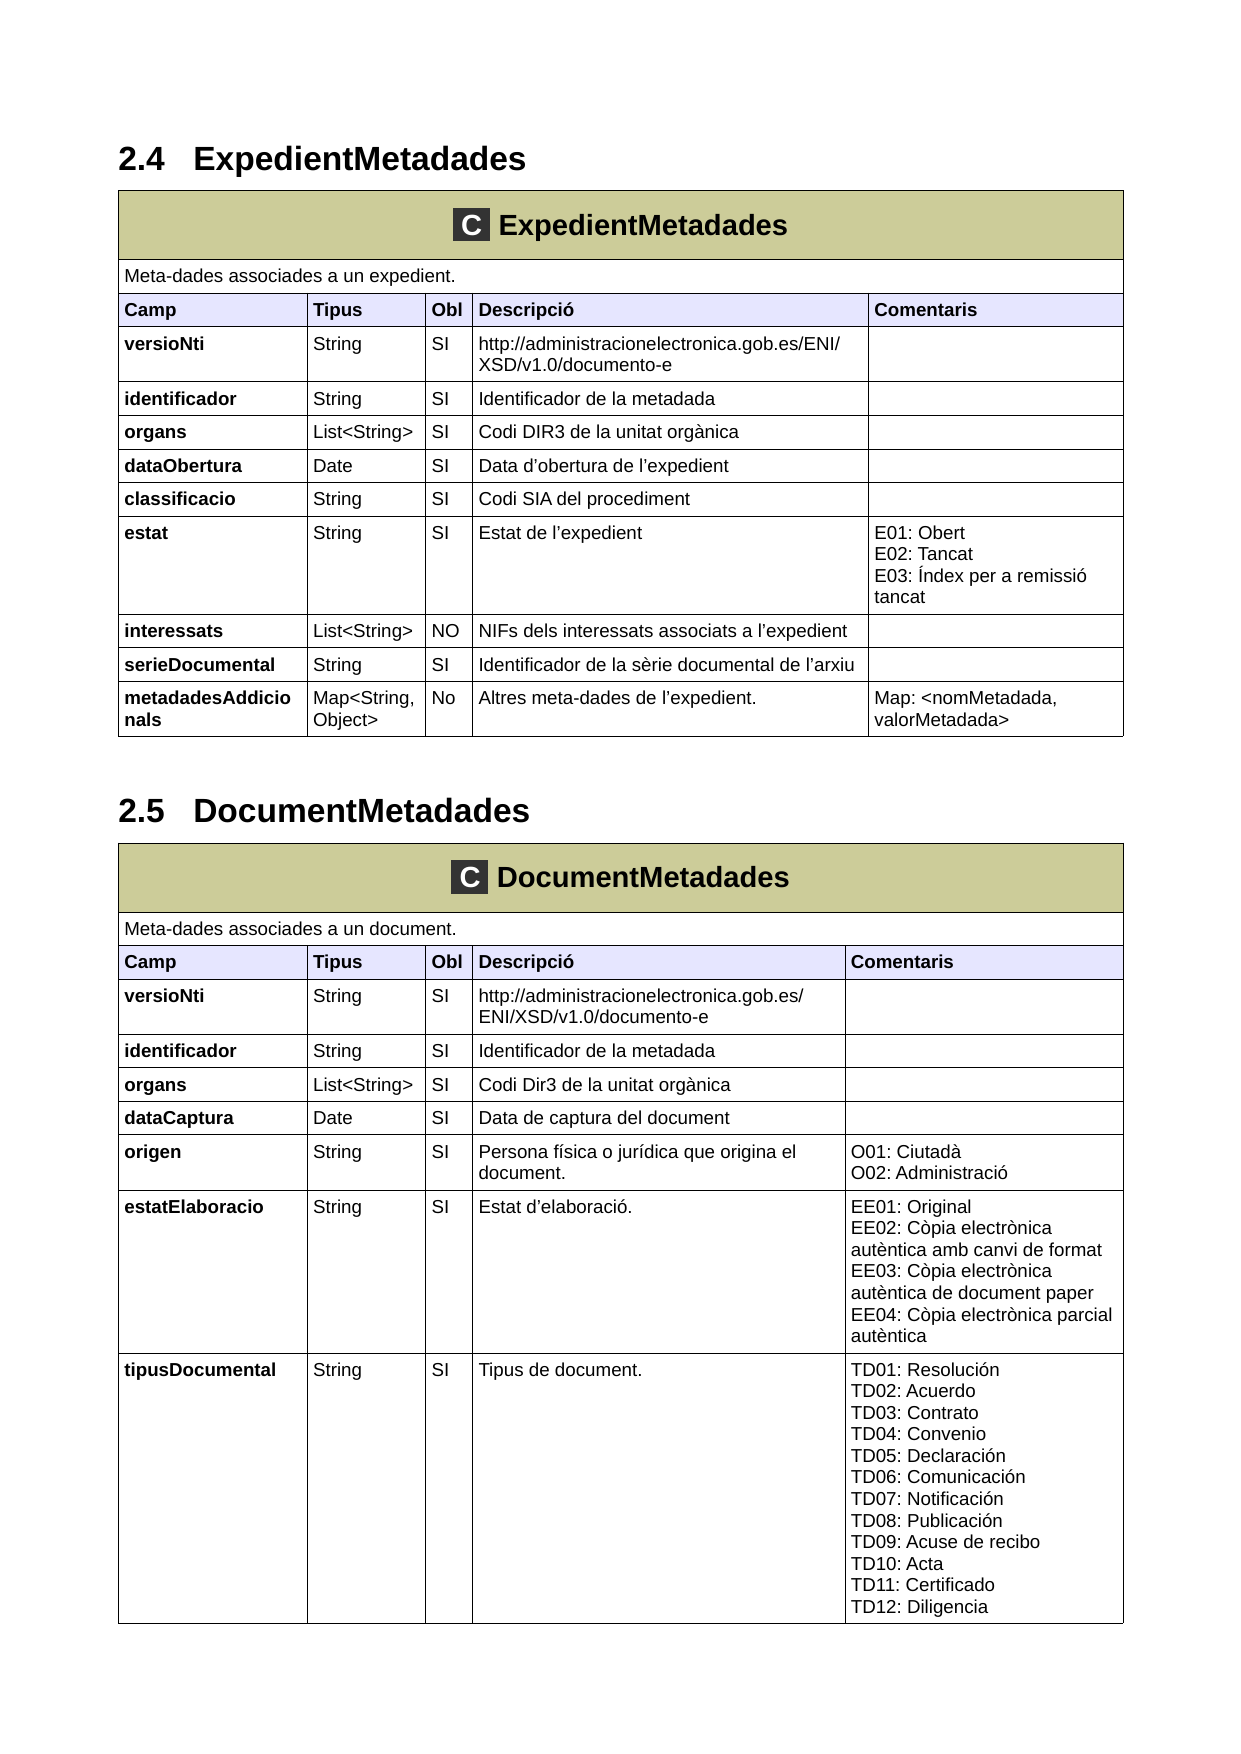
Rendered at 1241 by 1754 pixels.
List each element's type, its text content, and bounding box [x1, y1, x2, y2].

table_cell versioNti [119, 980, 307, 1034]
table_cell String [308, 648, 425, 681]
table_cell Tipus [308, 946, 425, 979]
table_cell SI [426, 648, 472, 681]
table_cell Meta-dades associades a un expedient. [119, 260, 1123, 293]
table_cell estatElaboracio [119, 1191, 307, 1352]
table_cell [869, 416, 1123, 448]
table_cell identificador [119, 382, 307, 415]
table_cell Tipus [308, 294, 425, 326]
table_cell http://administracionelectronica.gob.es/ENI/XSD/v1.0/documento-e [473, 327, 868, 381]
table_cell EE01: Original EE02: Còpia electrònica autèntica amb canvi de format EE03: Còpia electrònica autèntica de document paper EE04: Còpia electrònica parcial autèntica [846, 1191, 1123, 1352]
table_cell No [426, 682, 472, 736]
table_cell String [308, 382, 425, 415]
table_cell SI [426, 450, 472, 482]
table_cell Descripció [473, 294, 868, 326]
table_cell SI [426, 517, 472, 614]
table_cell Persona física o jurídica que origina el document. [473, 1135, 845, 1189]
table_cell dataCaptura [119, 1102, 307, 1134]
table_cell SI [426, 416, 472, 448]
table_cell [846, 1035, 1123, 1067]
table_cell http://administracionelectronica.gob.es/ENI/XSD/v1.0/documento-e [473, 980, 845, 1034]
table_cell List<String> [308, 615, 425, 647]
table_cell Camp [119, 294, 307, 326]
table_cell Codi DIR3 de la unitat orgànica [473, 416, 868, 448]
table_cell [846, 1068, 1123, 1101]
table_cell SI [426, 1102, 472, 1134]
table_cell List<String> [308, 416, 425, 448]
table_cell Obl [426, 294, 472, 326]
table_cell Date [308, 450, 425, 482]
table_cell [846, 980, 1123, 1034]
table_cell serieDocumental [119, 648, 307, 681]
table_cell TD01: Resolución TD02: Acuerdo TD03: Contrato TD04: Convenio TD05: Declaración TD06: Comunicación TD07: Notificación TD08: Publicación TD09: Acuse de recibo TD10: Acta TD11: Certificado TD12: Diligencia [846, 1354, 1123, 1623]
table_cell organs [119, 416, 307, 448]
table_cell SI [426, 1354, 472, 1623]
table_cell [869, 450, 1123, 482]
table_cell [869, 327, 1123, 381]
table_cell SI [426, 1068, 472, 1101]
table_header C DocumentMetadades [119, 844, 1123, 912]
table_cell String [308, 327, 425, 381]
table_cell Data d’obertura de l’expedient [473, 450, 868, 482]
table_cell NIFs dels interessats associats a l’expedient [473, 615, 868, 647]
table_cell Estat d’elaboració. [473, 1191, 845, 1352]
table_cell Codi Dir3 de la unitat orgànica [473, 1068, 845, 1101]
table_cell Identificador de la sèrie documental de l’arxiu [473, 648, 868, 681]
table_cell String [308, 517, 425, 614]
table_cell Obl [426, 946, 472, 979]
table_cell origen [119, 1135, 307, 1189]
table_cell E01: Obert E02: Tancat E03: Índex per a remissió tancat [869, 517, 1123, 614]
table_cell metadadesAddicionals [119, 682, 307, 736]
table_cell SI [426, 1035, 472, 1067]
table_cell Descripció [473, 946, 845, 979]
table_cell dataObertura [119, 450, 307, 482]
table_cell String [308, 980, 425, 1034]
subtitle DocumentMetadades [118, 791, 1122, 830]
table_cell classificacio [119, 483, 307, 516]
table_cell NO [426, 615, 472, 647]
table_cell String [308, 1354, 425, 1623]
table_cell Date [308, 1102, 425, 1134]
table_cell Identificador de la metadada [473, 382, 868, 415]
table_cell Tipus de document. [473, 1354, 845, 1623]
table_cell Map<String, Object> [308, 682, 425, 736]
table_cell interessats [119, 615, 307, 647]
table_cell Meta-dades associades a un document. [119, 913, 1123, 945]
table_cell Comentaris [846, 946, 1123, 979]
table_cell String [308, 1135, 425, 1189]
table_cell Map: <nomMetadada, valorMetadada> [869, 682, 1123, 736]
table_cell SI [426, 1135, 472, 1189]
table_cell Altres meta-dades de l’expedient. [473, 682, 868, 736]
table_cell Data de captura del document [473, 1102, 845, 1134]
table_cell Comentaris [869, 294, 1123, 326]
table_cell [869, 648, 1123, 681]
table_cell estat [119, 517, 307, 614]
table_cell identificador [119, 1035, 307, 1067]
subtitle ExpedientMetadades [118, 139, 1122, 178]
table_cell Camp [119, 946, 307, 979]
table_cell O01: Ciutadà O02: Administració [846, 1135, 1123, 1189]
table_cell SI [426, 483, 472, 516]
table_cell SI [426, 327, 472, 381]
table_cell tipusDocumental [119, 1354, 307, 1623]
table_cell String [308, 1035, 425, 1067]
table_cell [869, 382, 1123, 415]
table_cell SI [426, 980, 472, 1034]
table_cell Identificador de la metadada [473, 1035, 845, 1067]
table_cell versioNti [119, 327, 307, 381]
table_cell SI [426, 1191, 472, 1352]
table_cell Estat de l’expedient [473, 517, 868, 614]
table_cell Codi SIA del procediment [473, 483, 868, 516]
table_cell String [308, 483, 425, 516]
table_cell List<String> [308, 1068, 425, 1101]
table_cell SI [426, 382, 472, 415]
table_cell [869, 483, 1123, 516]
table_cell [869, 615, 1123, 647]
table_header C ExpedientMetadades [119, 191, 1123, 259]
table_cell [846, 1102, 1123, 1134]
table_cell organs [119, 1068, 307, 1101]
table_cell String [308, 1191, 425, 1352]
